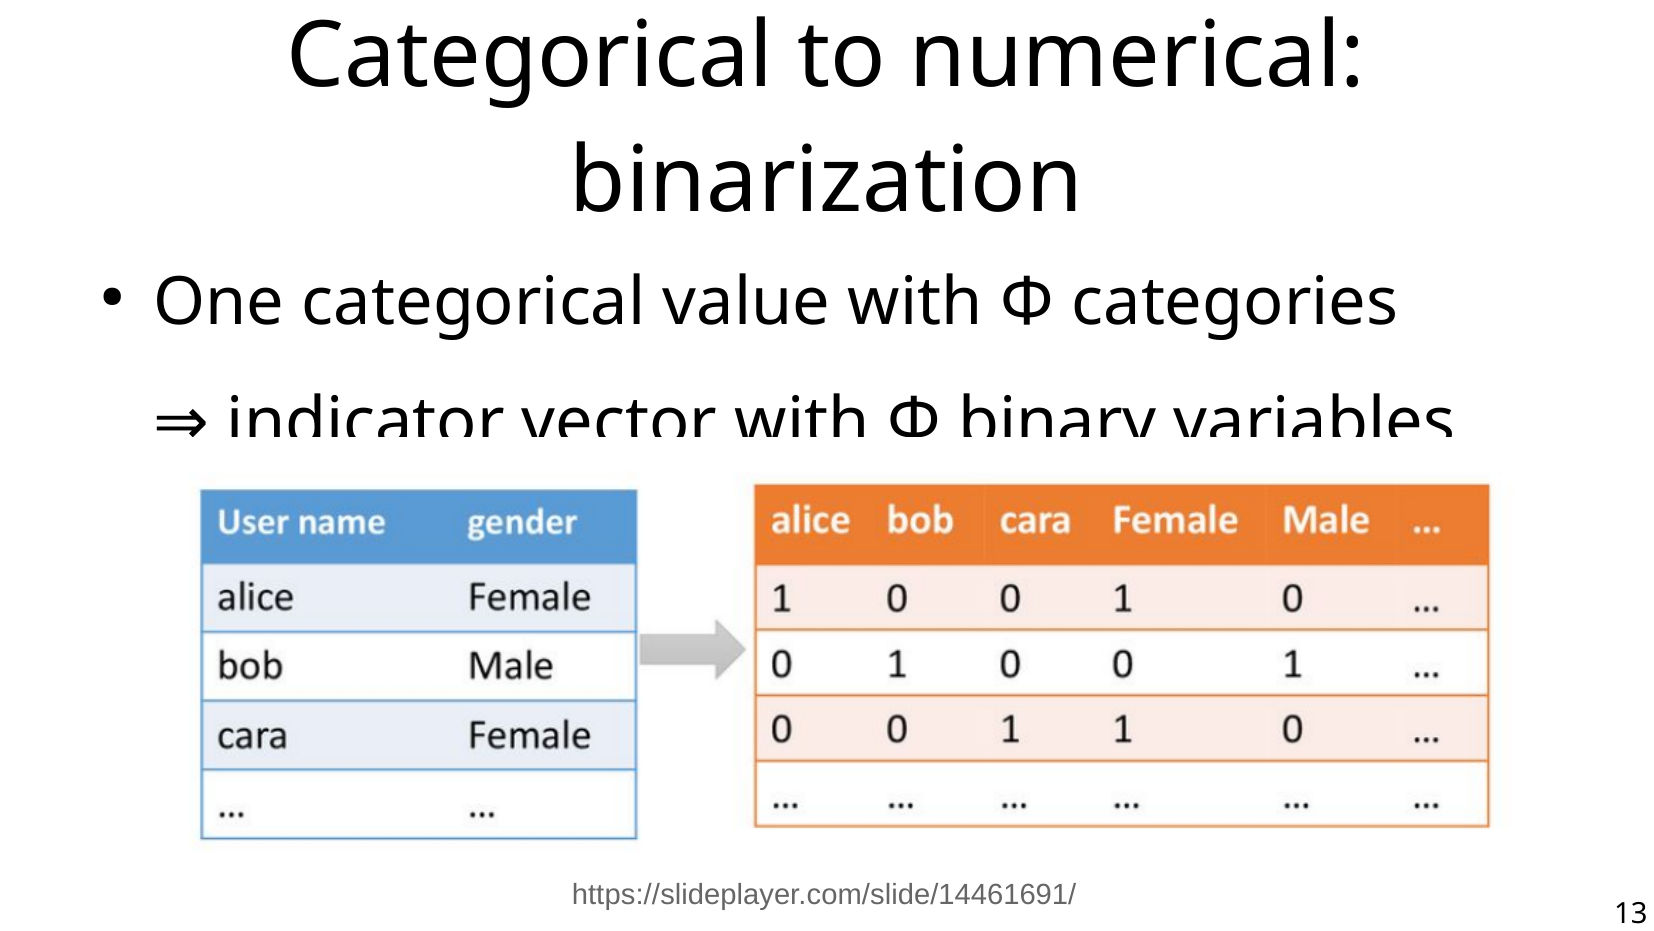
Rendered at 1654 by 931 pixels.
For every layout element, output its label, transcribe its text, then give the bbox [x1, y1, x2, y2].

picture [165, 437, 1516, 865]
list One categorical value with Φ categories ⇒ indicator vector with Φ binary variables [82, 253, 1571, 793]
title Categorical to numerical: binarization [82, 1, 1571, 226]
text_box https://slideplayer.com/slide/14461691/ [221, 870, 1437, 921]
